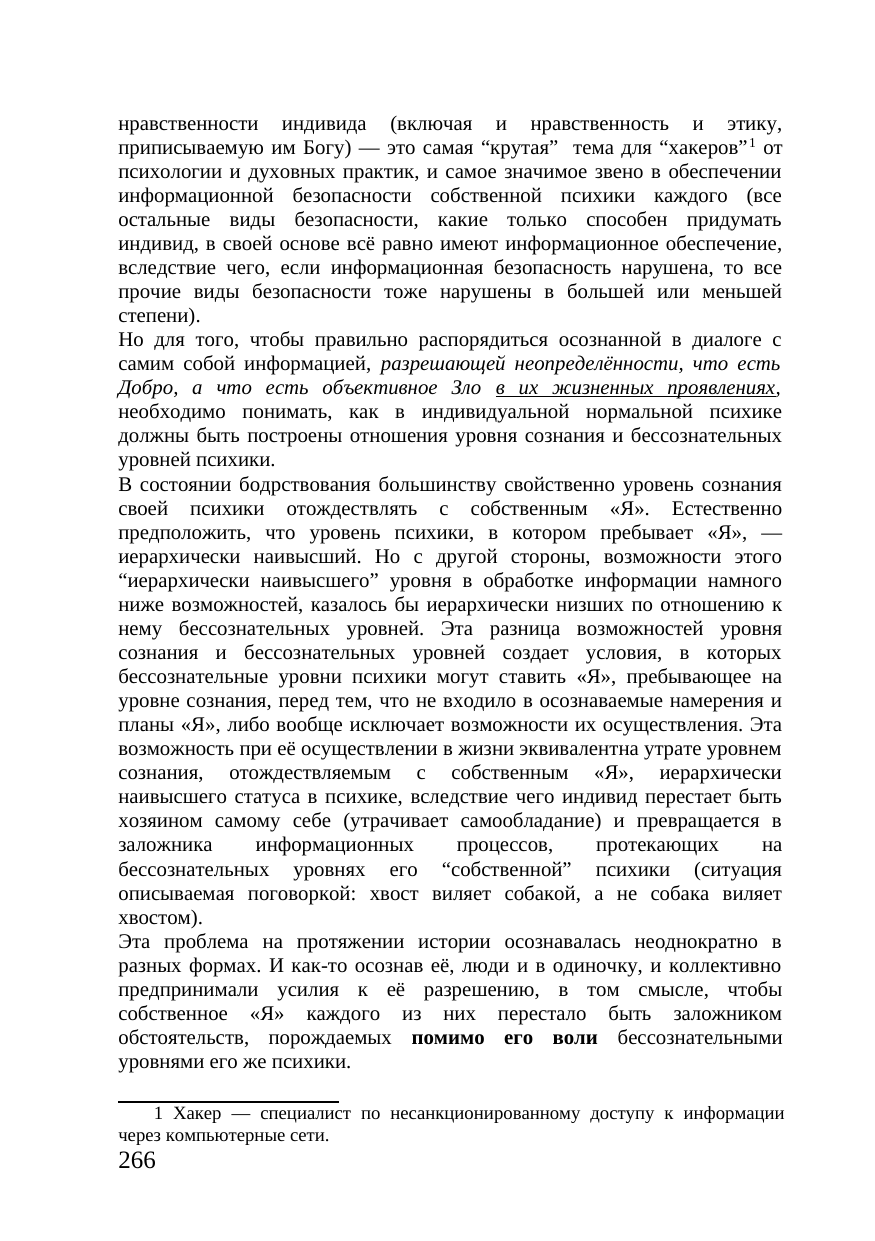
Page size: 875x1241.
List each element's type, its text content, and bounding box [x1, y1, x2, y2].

text нравственности индивида (включая и нравственность и этику, приписываемую им Богу) — это самая “крутая” тема для “хакеров” от психологии и духовных практик, и самое значимое звено в обеспечении информационной безопасности собственной психики каждого (все остальные виды безопасности, какие только способен придумать индивид, в своей основе всё равно имеют информационное обеспечение, вследствие чего, если информационная безопасность нарушена, то все прочие виды безопасности тоже нарушены в большей или меньшей степени). [118, 111, 783, 327]
text В состоянии бодрствования большинству свойственно уровень сознания своей психики отождествлять с собственным «Я». Естественно предположить, что уровень психики, в котором пребывает «Я», — иерархически наивысший. Но с другой стороны, возможности этого “иерархически наивысшего” уровня в обработке информации намного ниже возможностей, казалось бы иерархически низших по отношению к нему бессознательных уровней. Эта разница возможностей уровня сознания и бессознательных уровней создает условия, в которых бессознательные уровни психики могут ставить «Я», пребывающее на уровне сознания, перед тем, что не входило в осознаваемые намерения и планы «Я», либо вообще исключает возможности их осуществления. Эта возможность при её осуществлении в жизни эквивалентна утрате уровнем сознания, отождествляемым с собственным «Я», иерархически наивысшего статуса в психике, вследствие чего индивид перестает быть хозяином самому себе (утрачивает самообладание) и превращается в заложника информационных процессов, протекающих на бессознательных уровнях его “собственной” психики (ситуация описываемая поговоркой: хвост виляет собакой, а не собака виляет хвостом). [118, 471, 783, 929]
text Но для того, чтобы правильно распорядиться осознанной в диалоге с самим собой информацией, разрешающей неопределённости, что есть Добро, а что есть объективное Зло в их жизненных проявлениях, необходимо понимать, как в индивидуальной нормальной психике должны быть построены отношения уровня сознания и бессознательных уровней психики. [118, 327, 783, 471]
text Эта проблема на протяжении истории осознавалась неоднократно в разных формах. И как-то осознав её, люди и в одиночку, и коллективно предпринимали усилия к её разрешению, в том смысле, чтобы собственное «Я» каждого из них перестало быть заложником обстоятельств, порождаемых помимо его воли бессознательными уровнями его же психики. [118, 929, 783, 1073]
text Хакер — специалист по несанкционированному доступу к информации через компьютерные сети. [118, 1102, 786, 1145]
